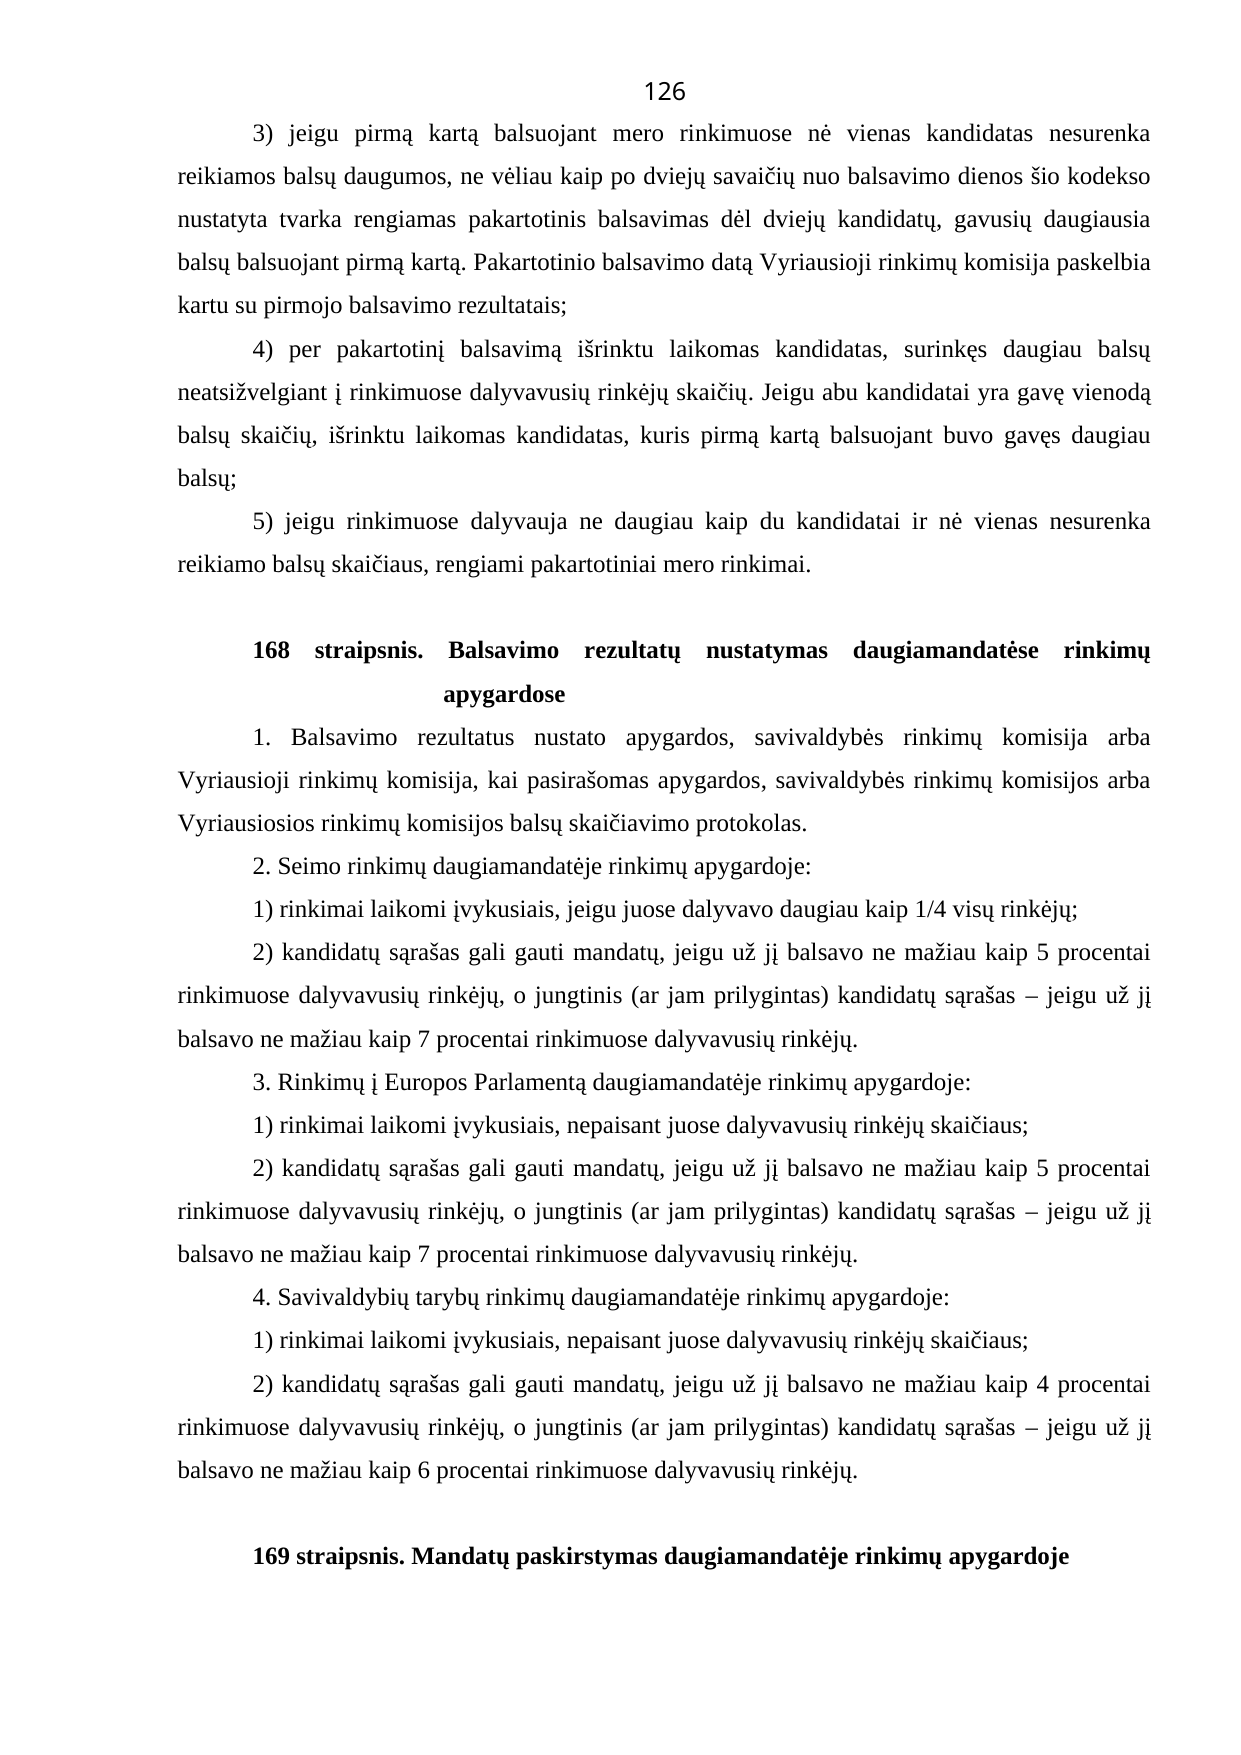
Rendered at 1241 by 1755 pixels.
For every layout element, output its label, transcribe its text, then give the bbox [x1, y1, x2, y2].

text 168 straipsnis. Balsavimo rezultatų nustatymas daugiamandatėse rinkimų apygardose [252, 636, 1152, 707]
text 2) kandidatų sąrašas gali gauti mandatų, jeigu už jį balsavo ne mažiau kaip 4 procentai rinkimuose dalyvavusių rinkėjų, o jungtinis (ar jam prilygintas) kandidatų sąrašas – jeigu už jį balsavo ne mažiau kaip 6 procentai rinkimuose dalyvavusių rinkėjų. [177, 1369, 1152, 1484]
text 2) kandidatų sąrašas gali gauti mandatų, jeigu už jį balsavo ne mažiau kaip 5 procentai rinkimuose dalyvavusių rinkėjų, o jungtinis (ar jam prilygintas) kandidatų sąrašas – jeigu už jį balsavo ne mažiau kaip 7 procentai rinkimuose dalyvavusių rinkėjų. [177, 1153, 1152, 1268]
text 4. Savivaldybių tarybų rinkimų daugiamandatėje rinkimų apygardoje: [177, 1282, 1152, 1311]
text 1. Balsavimo rezultatus nustato apygardos, savivaldybės rinkimų komisija arba Vyriausioji rinkimų komisija, kai pasirašomas apygardos, savivaldybės rinkimų komisijos arba Vyriausiosios rinkimų komisijos balsų skaičiavimo protokolas. [177, 722, 1152, 837]
text 2) kandidatų sąrašas gali gauti mandatų, jeigu už jį balsavo ne mažiau kaip 5 procentai rinkimuose dalyvavusių rinkėjų, o jungtinis (ar jam prilygintas) kandidatų sąrašas – jeigu už jį balsavo ne mažiau kaip 7 procentai rinkimuose dalyvavusių rinkėjų. [177, 937, 1152, 1052]
text 169 straipsnis. Mandatų paskirstymas daugiamandatėje rinkimų apygardoje [177, 1541, 1152, 1570]
text 2. Seimo rinkimų daugiamandatėje rinkimų apygardoje: [177, 851, 1152, 880]
text 4) per pakartotinį balsavimą išrinktu laikomas kandidatas, surinkęs daugiau balsų neatsižvelgiant į rinkimuose dalyvavusių rinkėjų skaičių. Jeigu abu kandidatai yra gavę vienodą balsų skaičių, išrinktu laikomas kandidatas, kuris pirmą kartą balsuojant buvo gavęs daugiau balsų; [177, 334, 1152, 492]
text 3) jeigu pirmą kartą balsuojant mero rinkimuose nė vienas kandidatas nesurenka reikiamos balsų daugumos, ne vėliau kaip po dviejų savaičių nuo balsavimo dienos šio kodekso nustatyta tvarka rengiamas pakartotinis balsavimas dėl dviejų kandidatų, gavusių daugiausia balsų balsuojant pirmą kartą. Pakartotinio balsavimo datą Vyriausioji rinkimų komisija paskelbia kartu su pirmojo balsavimo rezultatais; [177, 118, 1152, 319]
text 1) rinkimai laikomi įvykusiais, nepaisant juose dalyvavusių rinkėjų skaičiaus; [177, 1110, 1152, 1139]
text 5) jeigu rinkimuose dalyvauja ne daugiau kaip du kandidatai ir nė vienas nesurenka reikiamo balsų skaičiaus, rengiami pakartotiniai mero rinkimai. [177, 506, 1152, 578]
text 1) rinkimai laikomi įvykusiais, nepaisant juose dalyvavusių rinkėjų skaičiaus; [177, 1326, 1152, 1354]
text 3. Rinkimų į Europos Parlamentą daugiamandatėje rinkimų apygardoje: [177, 1067, 1152, 1096]
text 1) rinkimai laikomi įvykusiais, jeigu juose dalyvavo daugiau kaip 1/4 visų rinkėjų; [177, 894, 1152, 923]
